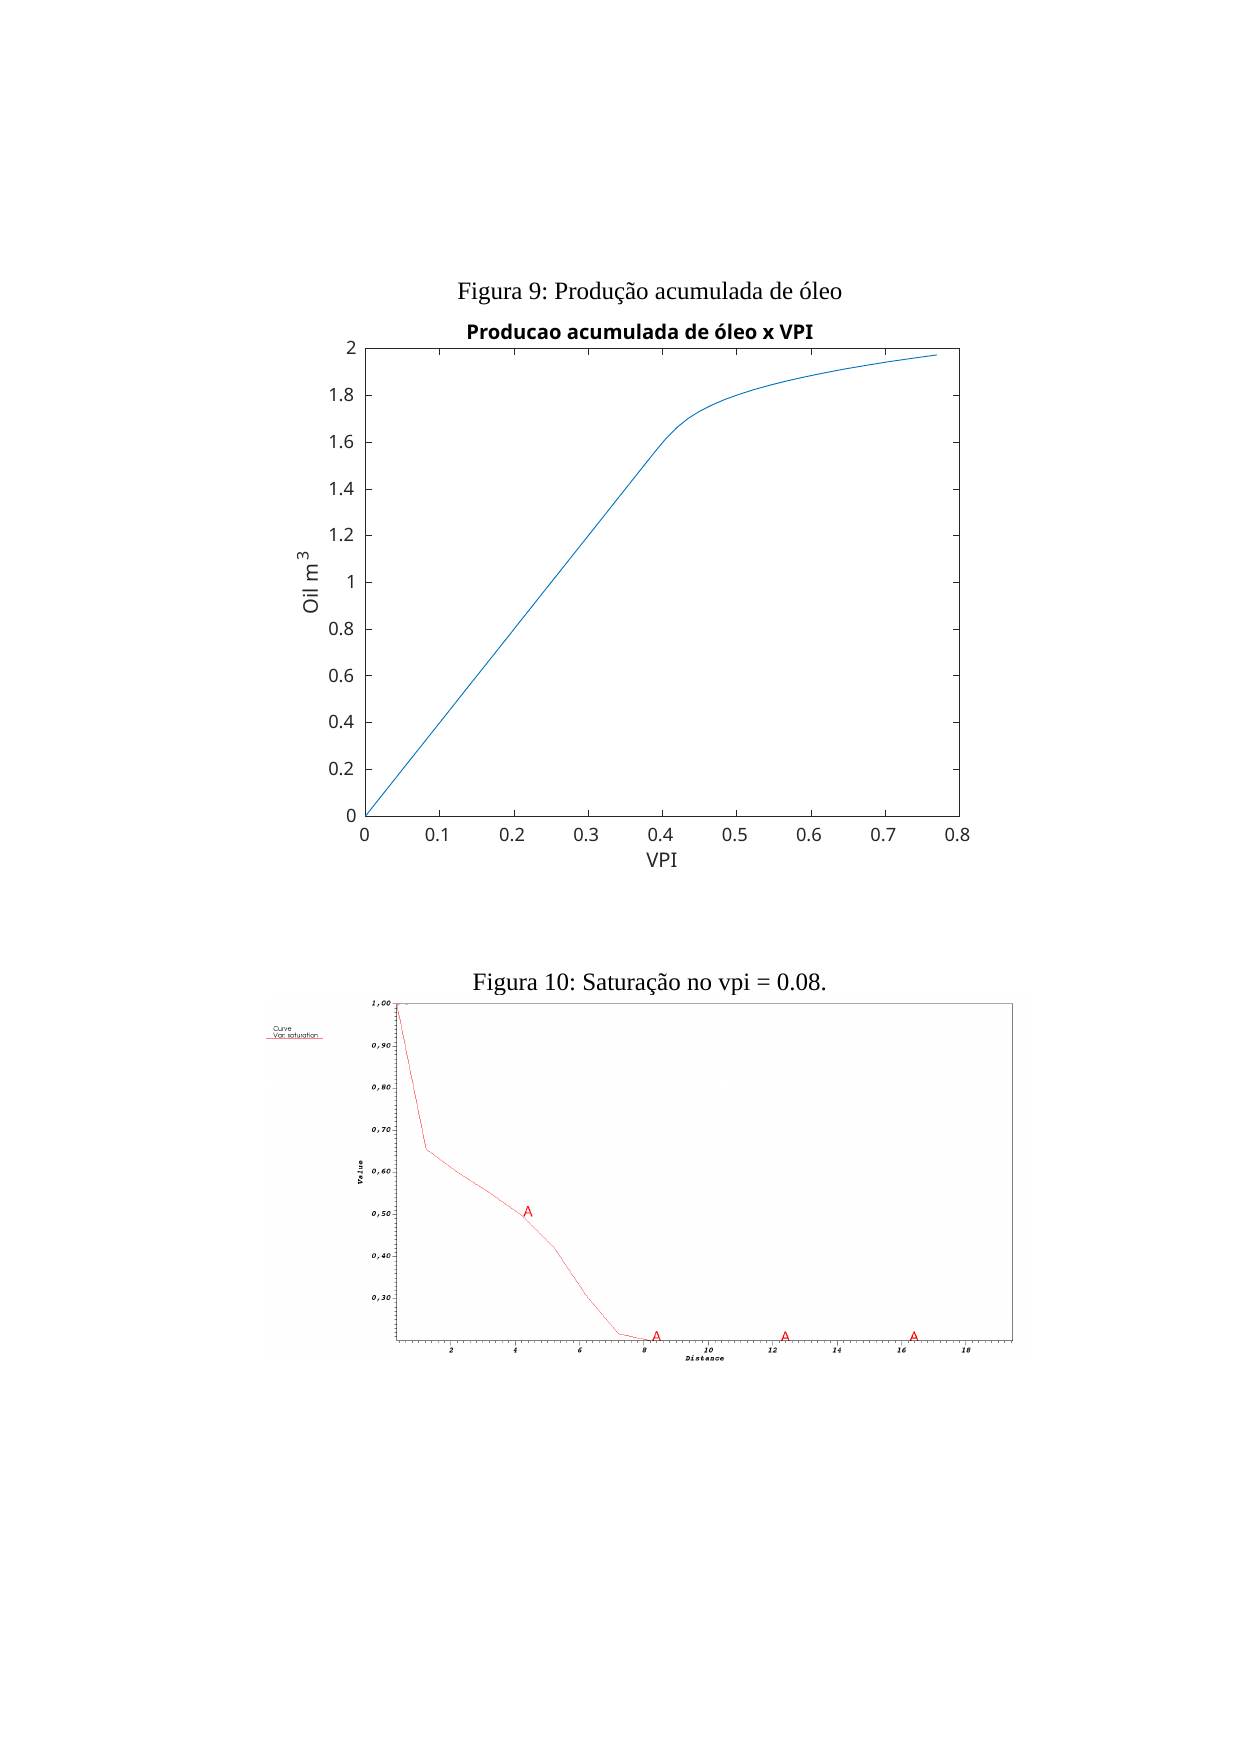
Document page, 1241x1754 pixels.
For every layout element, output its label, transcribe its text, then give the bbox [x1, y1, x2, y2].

text Figura 9: Produção acumulada de óleo [266, 276, 1033, 305]
picture [265, 995, 1034, 1363]
text Figura 10: Saturação no vpi = 0.08. [266, 967, 1033, 995]
